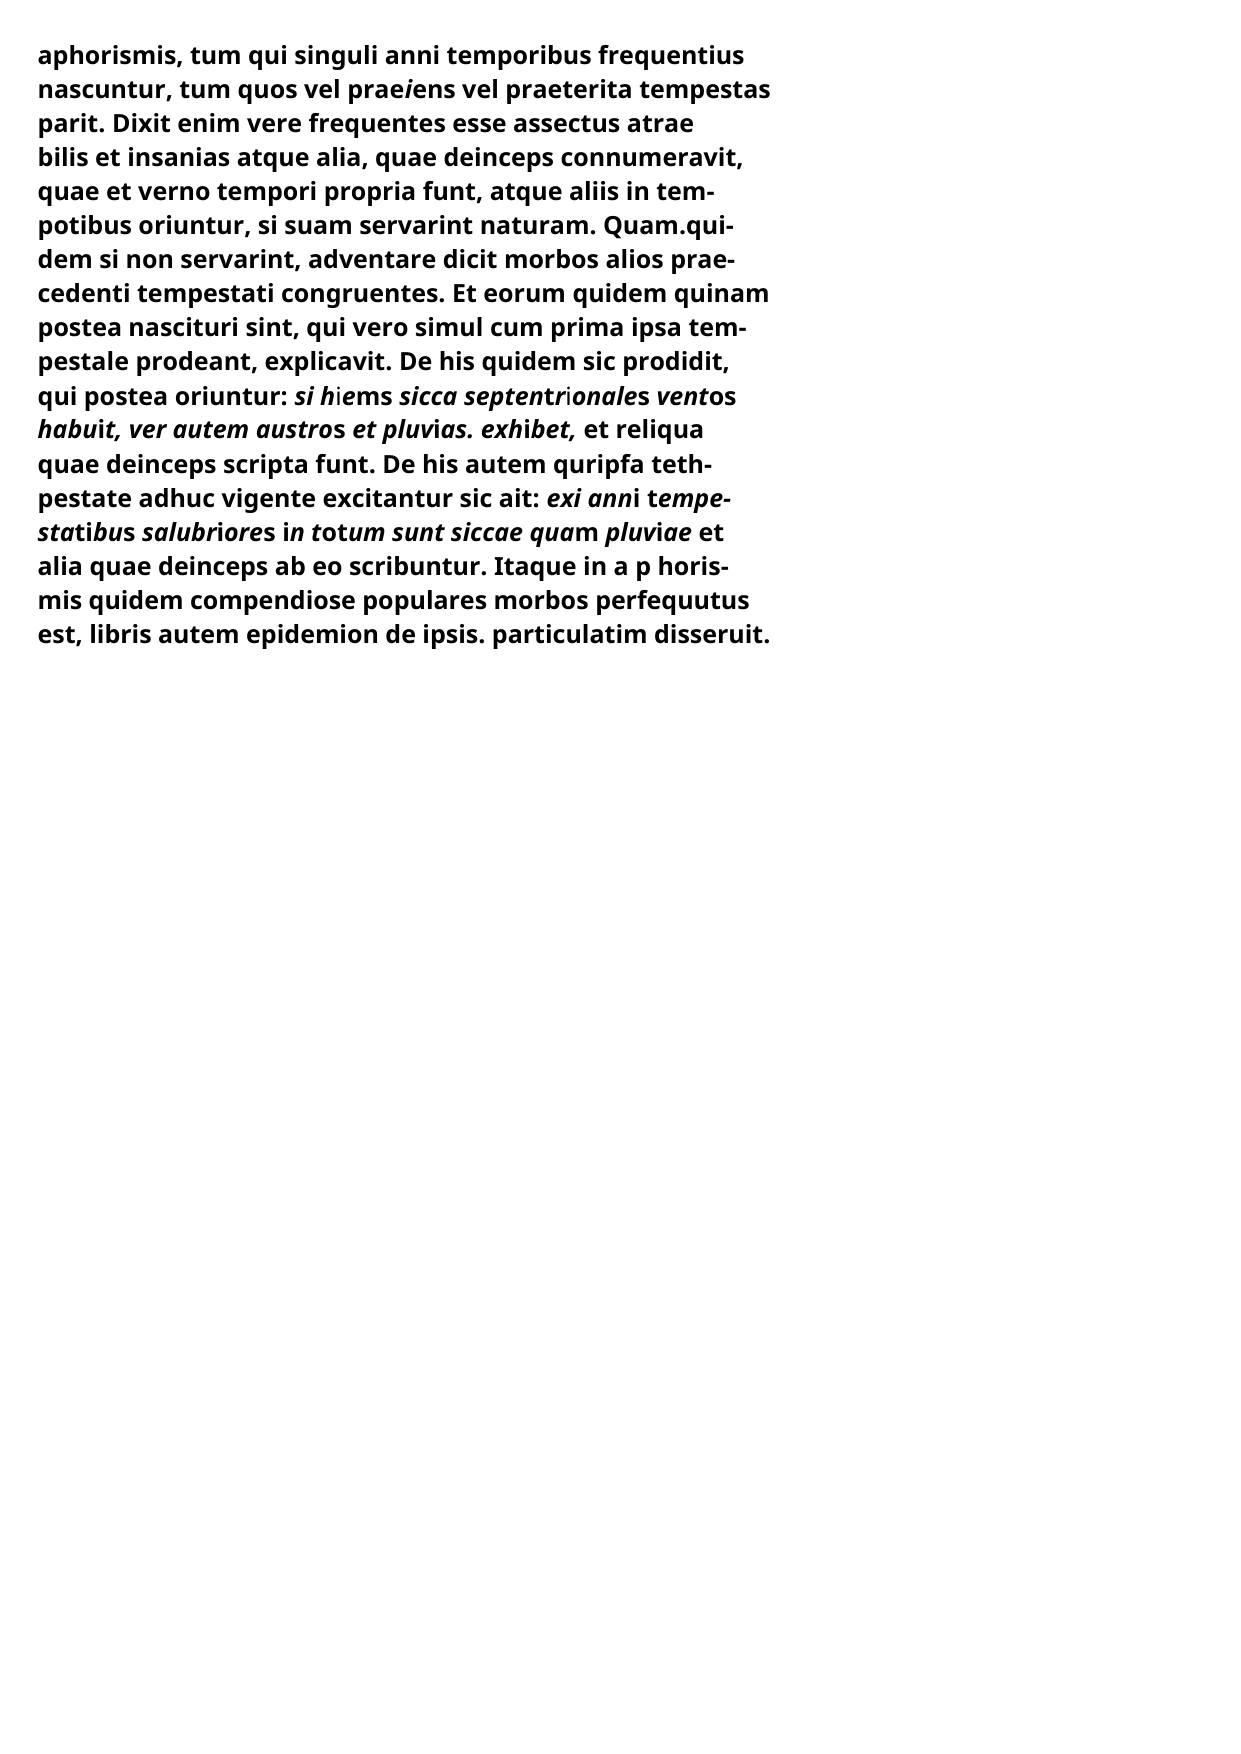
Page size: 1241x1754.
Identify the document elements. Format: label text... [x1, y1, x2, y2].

text aphorismis, tum qui singuli anni temporibus frequentius nascuntur, tum quos vel praeiens vel praeterita tempestas parit. Dixit enim vere frequentes esse assectus atrae bilis et insanias atque alia, quae deinceps connumeravit, quae et verno tempori propria funt, atque aliis in tem- potibus oriuntur, si suam servarint naturam. Quam.qui- dem si non servarint, adventare dicit morbos alios prae- cedenti tempestati congruentes. Et eorum quidem quinam postea nascituri sint, qui vero simul cum prima ipsa tem- pestale prodeant, explicavit. De his quidem sic prodidit, qui postea oriuntur: si hiems sicca septentrionales ventos habuit, ver autem austros et pluvias. exhibet, et reliqua quae deinceps scripta funt. De his autem quripfa teth- pestate adhuc vigente excitantur sic ait: exi anni tempe- statibus salubriores in totum sunt siccae quam pluviae et alia quae deinceps ab eo scribuntur. Itaque in a p horis- mis quidem compendiose populares morbos perfequutus est, libris autem epidemion de ipsis. particulatim disseruit. [37, 37, 1203, 651]
